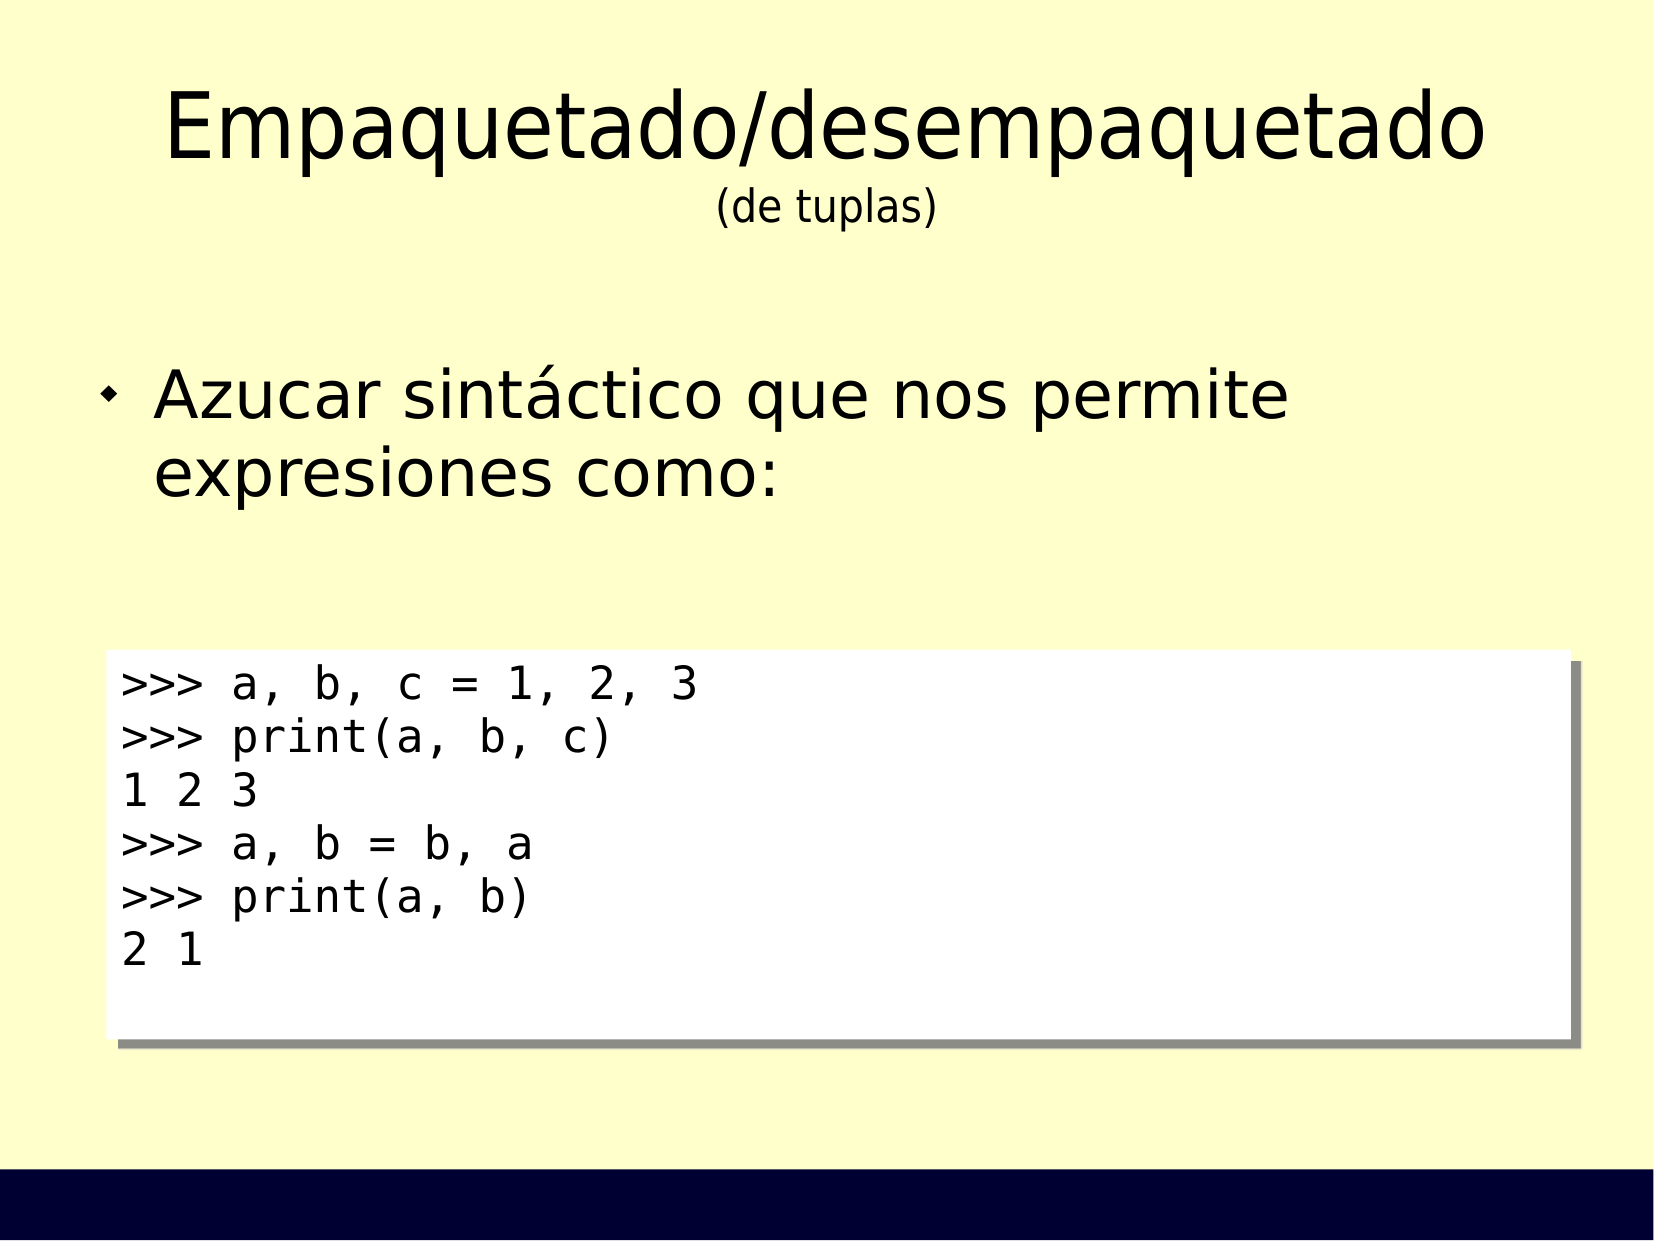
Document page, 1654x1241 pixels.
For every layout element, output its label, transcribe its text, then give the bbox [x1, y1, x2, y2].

title Empaquetado/desempaquetado (de tuplas) [82, 49, 1571, 257]
text_box >>> a, b, c = 1, 2, 3 >>> print(a, b, c) 1 2 3 >>> a, b = b, a >>> print(a, b) 2 1 [106, 649, 1571, 1040]
list Azucar sintáctico que nos permite expresiones como: [82, 290, 1538, 579]
